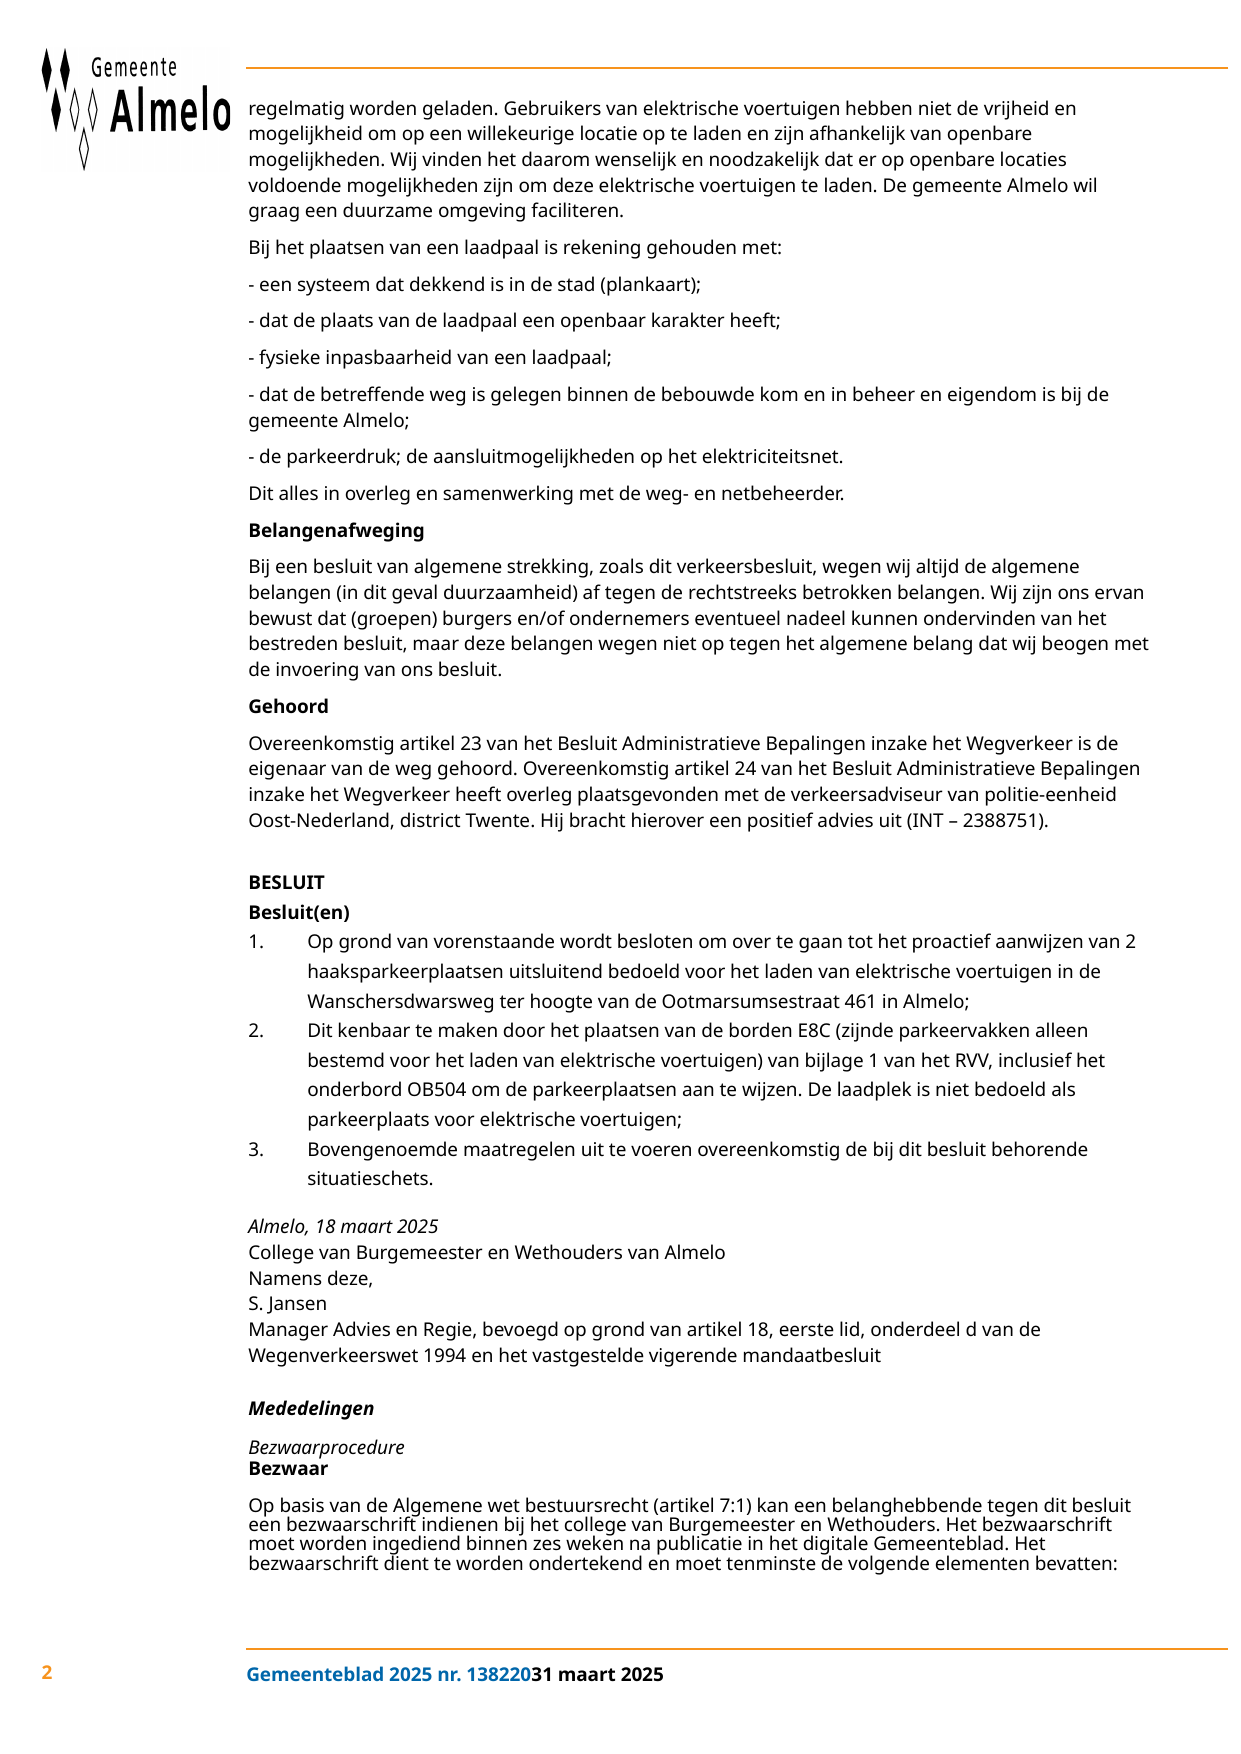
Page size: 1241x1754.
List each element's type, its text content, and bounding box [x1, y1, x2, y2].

text - fysieke inpasbaarheid van een laadpaal; [248, 344, 1152, 370]
text - dat de betreffende weg is gelegen binnen de bebouwde kom en in beheer en eigendom is bij de gemeente Almelo; [248, 381, 1152, 432]
text Besluit(en) [248, 899, 1152, 925]
text Overeenkomstig artikel 23 van het Besluit Administratieve Bepalingen inzake het Wegverkeer is de eigenaar van de weg gehoord. Overeenkomstig artikel 24 van het Besluit Administratieve Bepalingen inzake het Wegverkeer heeft overleg plaatsgevonden met de verkeersadviseur van politie-eenheid Oost-Nederland, district Twente. Hij bracht hierover een positief advies uit (INT – 2388751). [248, 730, 1152, 833]
text Namens deze, [248, 1265, 1152, 1290]
list Bovengenoemde maatregelen uit te voeren overeenkomstig de bij dit besluit behorende situatieschets. [248, 1136, 1152, 1191]
text Bij een besluit van algemene strekking, zoals dit verkeersbesluit, wegen wij altijd de algemene belangen (in dit geval duurzaamheid) af tegen de rechtstreeks betrokken belangen. Wij zijn ons ervan bewust dat (groepen) burgers en/of ondernemers eventueel nadeel kunnen ondervinden van het bestreden besluit, maar deze belangen wegen niet op tegen het algemene belang dat wij beogen met de invoering van ons besluit. [248, 553, 1152, 682]
text Bezwaarprocedure [248, 1434, 1152, 1460]
text College van Burgemeester en Wethouders van Almelo [248, 1239, 1152, 1265]
text Manager Advies en Regie, bevoegd op grond van artikel 18, eerste lid, onderdeel d van de Wegenverkeerswet 1994 en het vastgestelde vigerende mandaatbesluit [248, 1316, 1152, 1368]
text Mededelingen [248, 1395, 1152, 1421]
text - dat de plaats van de laadpaal een openbaar karakter heeft; [248, 308, 1152, 333]
text Belangenafweging [248, 517, 1152, 542]
text regelmatig worden geladen. Gebruikers van elektrische voertuigen hebben niet de vrijheid en mogelijkheid om op een willekeurige locatie op te laden en zijn afhankelijk van openbare mogelijkheden. Wij vinden het daarom wenselijk en noodzakelijk dat er op openbare locaties voldoende mogelijkheden zijn om deze elektrische voertuigen te laden. De gemeente Almelo wil graag een duurzame omgeving faciliteren. [248, 95, 1152, 223]
text Bij het plaatsen van een laadpaal is rekening gehouden met: [248, 234, 1152, 260]
text Op basis van de Algemene wet bestuursrecht (artikel 7:1) kan een belanghebbende tegen dit besluit een bezwaarschrift indienen bij het college van Burgemeester en Wethouders. Het bezwaarschrift moet worden ingediend binnen zes weken na publicatie in het digitale Gemeenteblad. Het bezwaarschrift dient te worden ondertekend en moet tenminste de volgende elementen bevatten: [248, 1497, 1152, 1574]
text - een systeem dat dekkend is in de stad (plankaart); [248, 271, 1152, 297]
text - de parkeerdruk; de aansluitmogelijkheden op het elektriciteitsnet. [248, 443, 1152, 469]
text Gehoord [248, 693, 1152, 719]
text S. Jansen [248, 1290, 1152, 1316]
list Dit kenbaar te maken door het plaatsen van de borden E8C (zijnde parkeervakken alleen bestemd voor het laden van elektrische voertuigen) van bijlage 1 van het RVV, inclusief het onderbord OB504 om de parkeerplaatsen aan te wijzen. De laadplek is niet bedoeld als parkeerplaats voor elektrische voertuigen; [248, 1017, 1152, 1132]
text BESLUIT [248, 869, 1152, 895]
text Bezwaar [248, 1460, 1152, 1479]
text Almelo, 18 maart 2025 [248, 1213, 1152, 1239]
text Dit alles in overleg en samenwerking met de weg- en netbeheerder. [248, 480, 1152, 506]
picture [41, 47, 231, 172]
list Op grond van vorenstaande wordt besloten om over te gaan tot het proactief aanwijzen van 2 haaksparkeerplaatsen uitsluitend bedoeld voor het laden van elektrische voertuigen in de Wanschersdwarsweg ter hoogte van de Ootmarsumsestraat 461 in Almelo; [248, 929, 1152, 1014]
